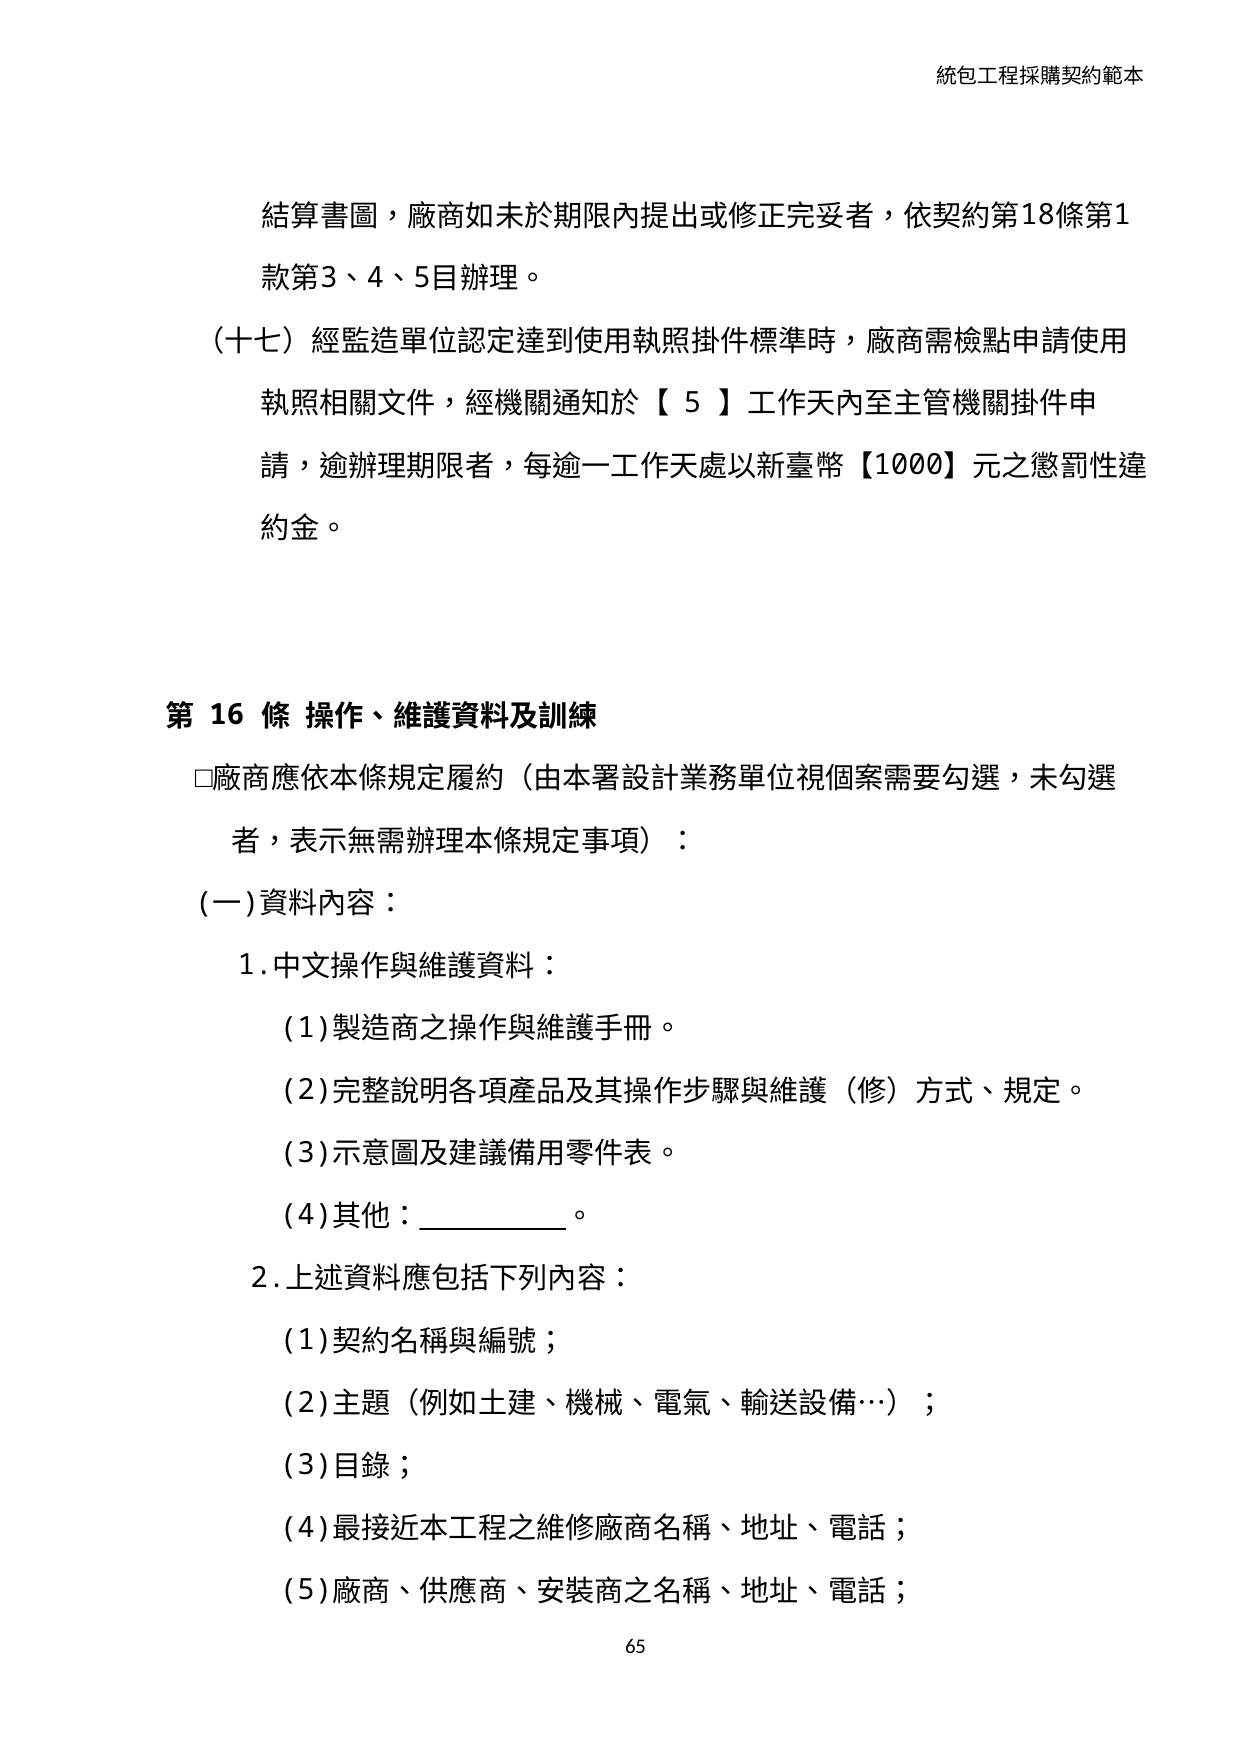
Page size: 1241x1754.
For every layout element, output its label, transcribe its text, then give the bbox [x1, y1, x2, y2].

table_cell [324, 547, 366, 609]
table_cell [197, 1484, 239, 1547]
table_cell 2.上述資料應包括下列內容： [239, 1234, 1167, 1297]
table_cell [239, 1547, 281, 1609]
table_cell [197, 1234, 239, 1297]
table_cell [154, 297, 197, 547]
table_cell [239, 1047, 281, 1109]
table_cell □廠商應依本條規定履約（由本署設計業務單位視個案需要勾選，未勾選者，表示無需辦理本條規定事項）： [197, 734, 1167, 859]
table_cell [197, 1047, 239, 1109]
table_cell (3)目錄； [281, 1422, 1167, 1484]
table_cell [154, 922, 197, 984]
table_cell 結算書圖，廠商如未於期限內提出或修正完妥者，依契約第18條第1款第3、4、5目辦理。 [197, 172, 1167, 297]
table_cell (1)契約名稱與編號； [281, 1297, 1167, 1359]
table_cell [154, 984, 197, 1047]
table_cell [154, 1047, 197, 1109]
table_cell (4)其他：＿＿＿＿＿。 [281, 1172, 1167, 1234]
table_cell (2)主題（例如土建、機械、電氣、輸送設備…）； [281, 1359, 1167, 1422]
table_cell (4)最接近本工程之維修廠商名稱、地址、電話； [281, 1484, 1167, 1547]
table_cell [239, 1359, 281, 1422]
table_cell [239, 1484, 281, 1547]
table_cell [154, 1547, 197, 1609]
table_cell [366, 547, 1167, 609]
table_cell [197, 1359, 239, 1422]
table_cell [154, 172, 197, 297]
table_cell [154, 1234, 197, 1297]
table_cell [197, 922, 239, 984]
table_cell [154, 1422, 197, 1484]
table_cell (2)完整說明各項產品及其操作步驟與維護（修）方式、規定。 [281, 1047, 1167, 1109]
table_cell [239, 1297, 281, 1359]
table_cell [197, 547, 239, 609]
table_cell (1)製造商之操作與維護手冊。 [281, 984, 1167, 1047]
table_cell [239, 547, 281, 609]
table_cell [154, 1297, 197, 1359]
table_cell [197, 984, 239, 1047]
table_cell 1.中文操作與維護資料： [239, 922, 1167, 984]
table_cell [154, 1484, 197, 1547]
table_cell [154, 859, 197, 922]
table_cell (一)資料內容： [197, 859, 1167, 922]
table_cell [239, 1422, 281, 1484]
table_cell [239, 984, 281, 1047]
table_cell [197, 1547, 239, 1609]
table_cell [154, 547, 197, 609]
table_cell (5)廠商、供應商、安裝商之名稱、地址、電話； [281, 1547, 1167, 1609]
table_cell [154, 1109, 197, 1172]
table_cell [281, 547, 323, 609]
table_cell （十七）經監造單位認定達到使用執照掛件標準時，廠商需檢點申請使用執照相關文件，經機關通知於【 5 】工作天內至主管機關掛件申請，逾辦理期限者，每逾一工作天處以新臺幣【1000】元之懲罰性違約金。 [197, 297, 1167, 547]
table_cell (3)示意圖及建議備用零件表。 [281, 1109, 1167, 1172]
table_cell [197, 1172, 239, 1234]
table_cell [197, 1297, 239, 1359]
table_cell [154, 734, 197, 859]
table_cell [197, 1422, 239, 1484]
table_cell [154, 1172, 197, 1234]
table_header 第 16 條 操作、維護資料及訓練 [154, 672, 1167, 734]
table_cell [154, 1359, 197, 1422]
table_cell [197, 1109, 239, 1172]
table_cell [239, 1109, 281, 1172]
table_cell [239, 1172, 281, 1234]
